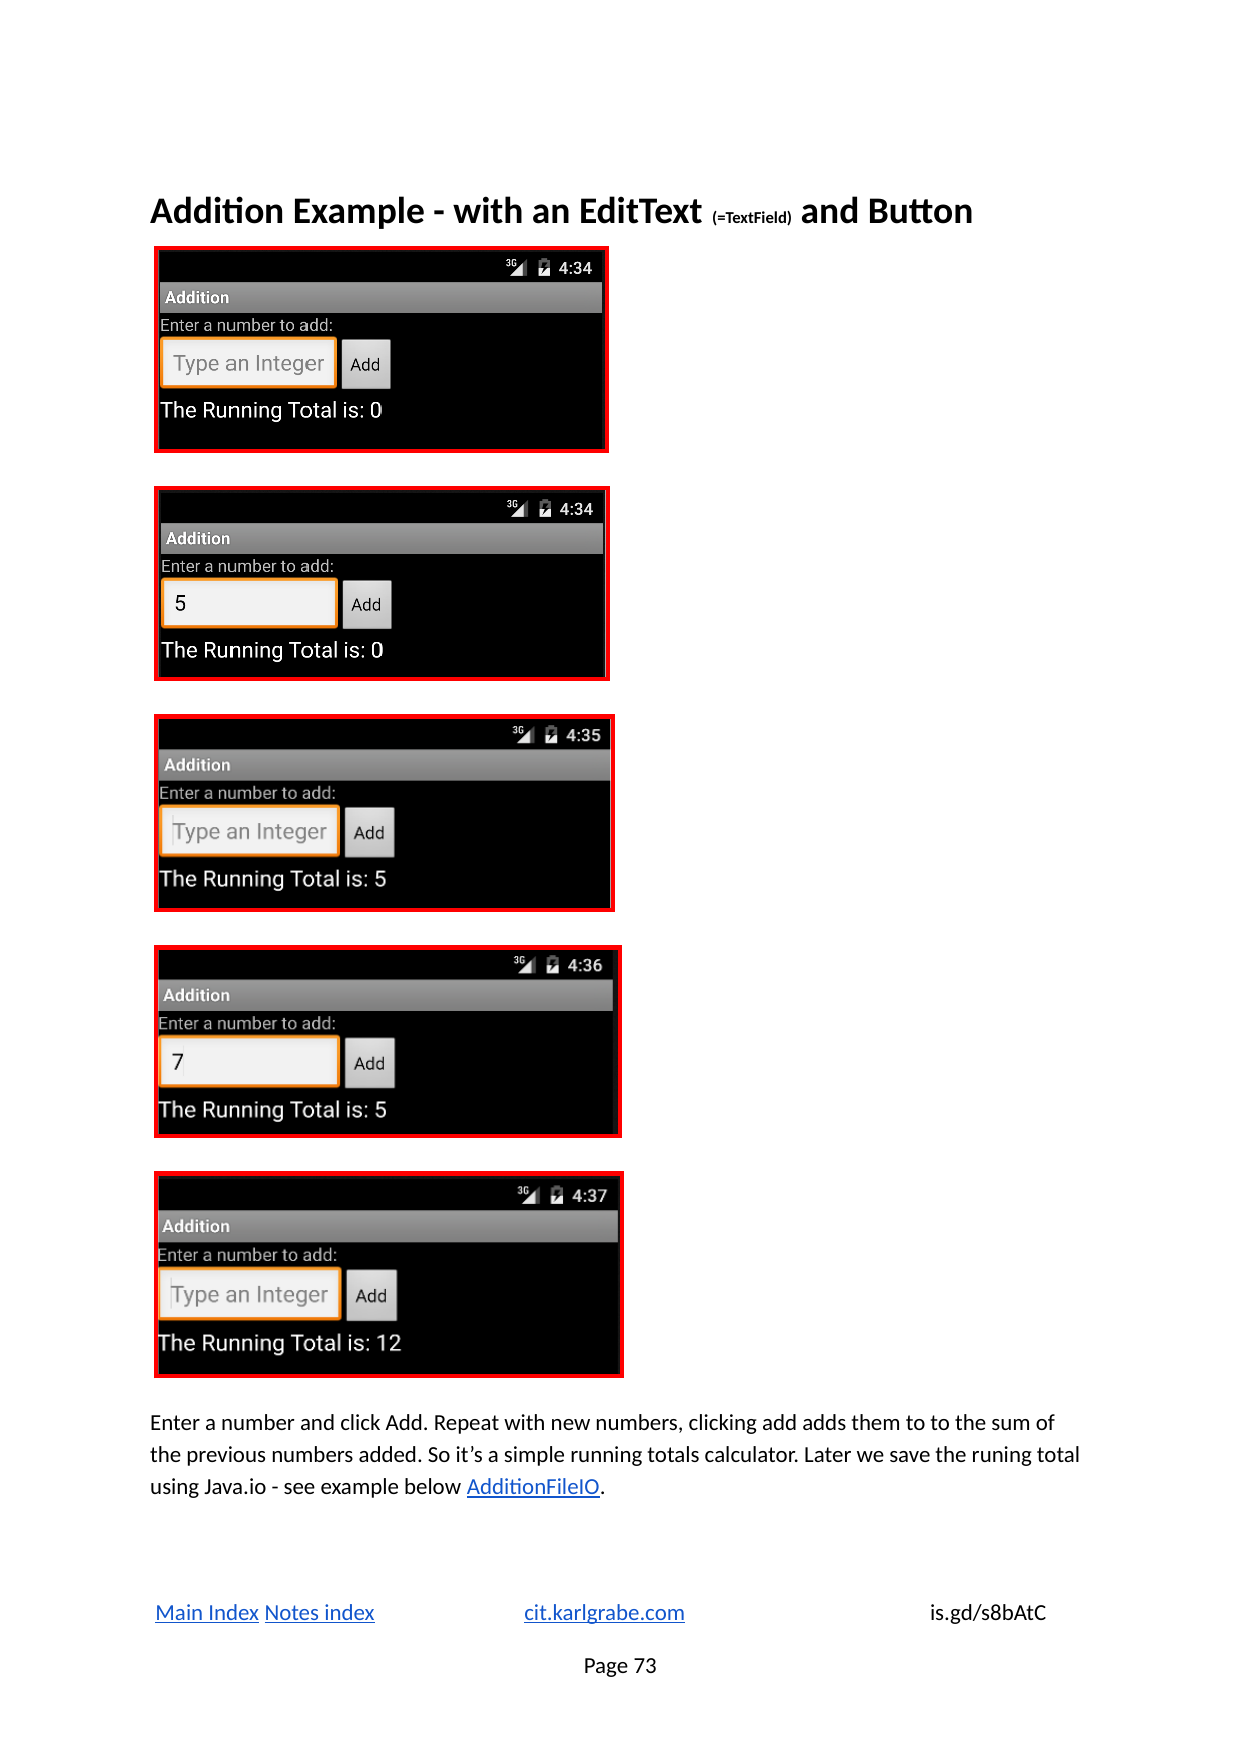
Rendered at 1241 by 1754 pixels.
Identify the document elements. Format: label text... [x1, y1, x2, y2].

picture [158, 950, 618, 1134]
text Enter a number and click Add. Repeat with new numbers, clicking add adds them to to the sum of the previous numbers added. So it’s a simple running totals calculator. Later we save the runing total using Java.io - see example below AdditionFileIO. [150, 1408, 1090, 1500]
subtitle Addition Example - with an EditText (=TextField) and Button [150, 187, 1090, 233]
picture [158, 250, 605, 449]
picture [158, 1176, 620, 1374]
picture [158, 490, 606, 677]
picture [158, 719, 611, 908]
